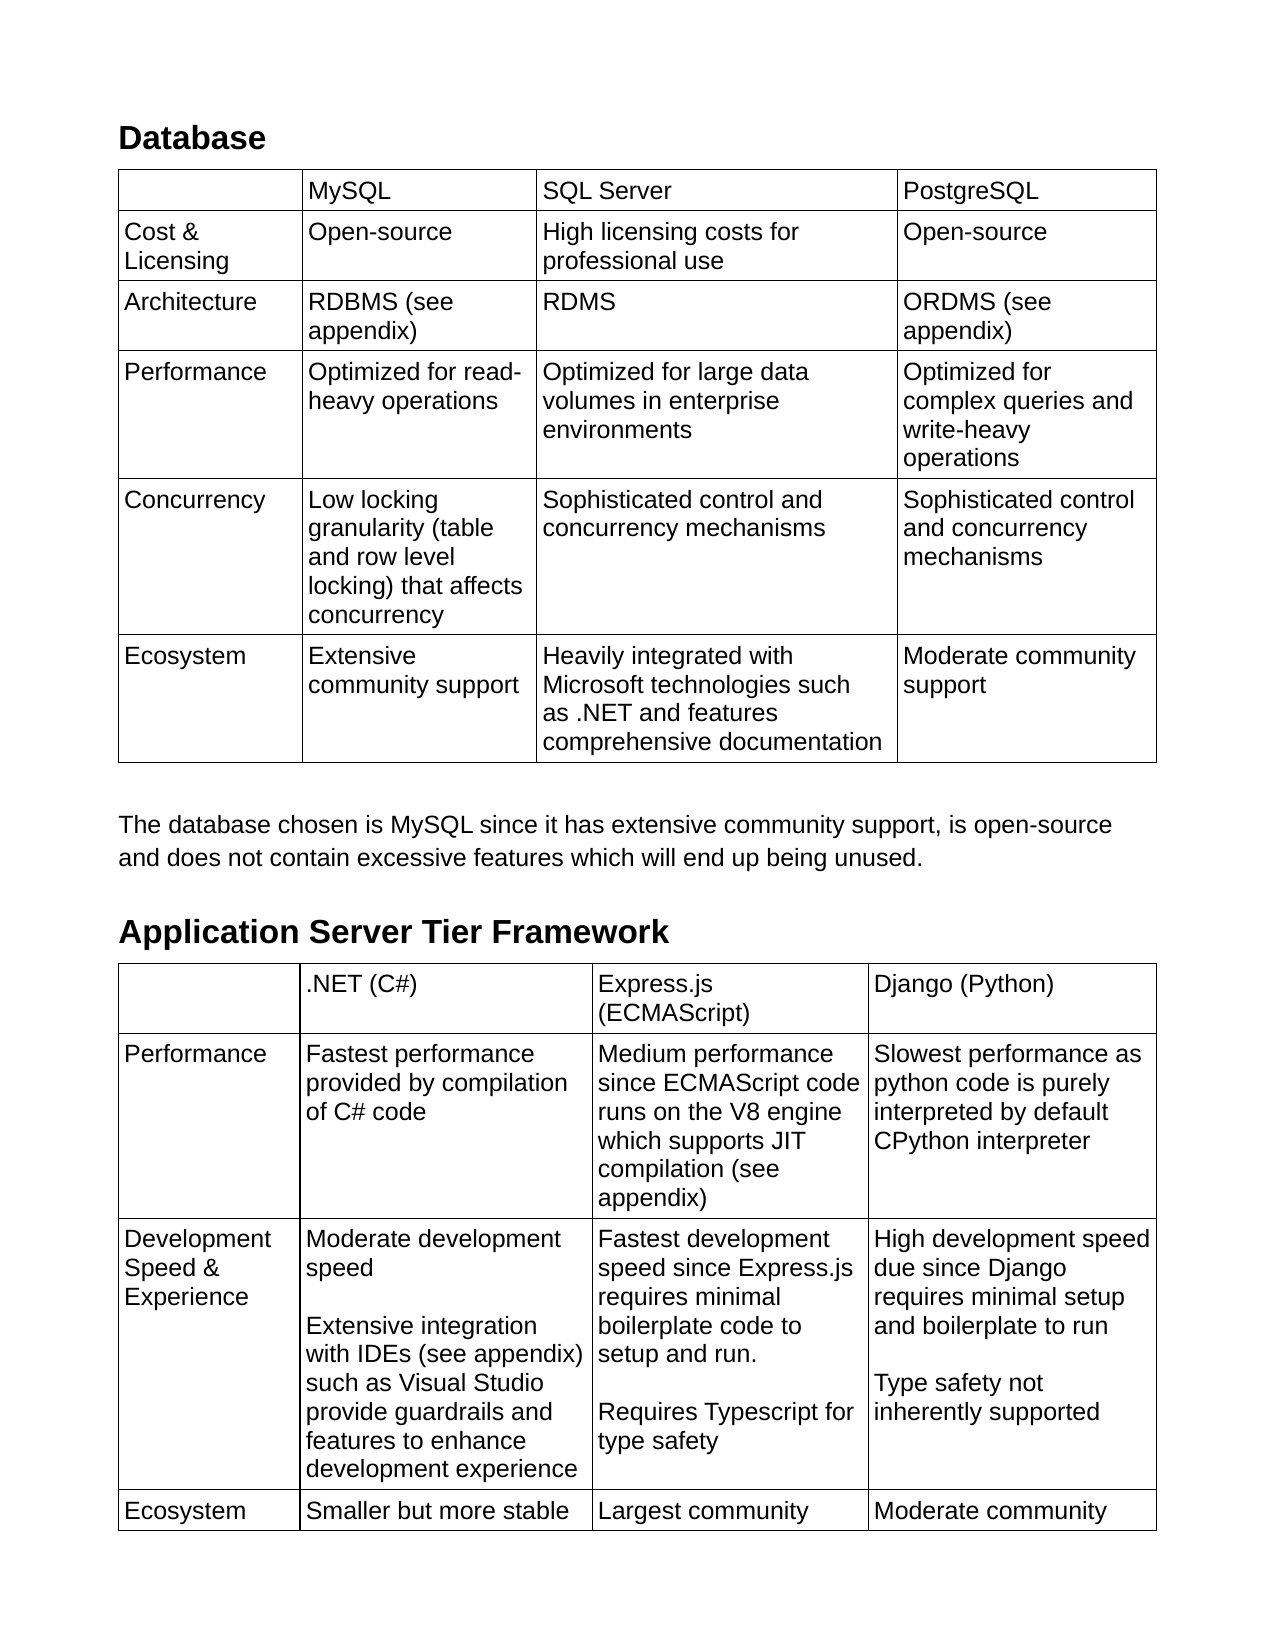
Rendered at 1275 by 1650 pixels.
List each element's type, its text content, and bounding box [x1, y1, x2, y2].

table_cell Moderate development speed Extensive integration with IDEs (see appendix) such as Visual Studio provide guardrails and features to enhance development experience [301, 1219, 592, 1489]
table_header .NET (C#) [301, 964, 592, 1033]
text The database chosen is MySQL since it has extensive community support, is open-source and does not contain excessive features which will end up being unused. [118, 810, 1157, 872]
table_cell Concurrency [119, 479, 302, 634]
table_cell Open-source [898, 211, 1156, 280]
table_cell Ecosystem [119, 1490, 299, 1530]
table_cell Development Speed & Experience [119, 1219, 299, 1489]
table_cell Cost & Licensing [119, 211, 302, 280]
table_cell Ecosystem [119, 635, 302, 762]
table_cell ORDMS (see appendix) [898, 281, 1156, 350]
table_cell Heavily integrated with Microsoft technologies such as .NET and features comprehensive documentation [537, 635, 897, 762]
table_cell Sophisticated control and concurrency mechanisms [898, 479, 1156, 634]
subtitle Application Server Tier Framework [118, 912, 1157, 950]
table_cell High licensing costs for professional use [537, 211, 897, 280]
table_header PostgreSQL [898, 170, 1156, 210]
table_header Django (Python) [869, 964, 1156, 1033]
table_cell Optimized for read-heavy operations [303, 351, 536, 478]
table_cell Architecture [119, 281, 302, 350]
table_header [119, 170, 302, 210]
table_cell Moderate community support [898, 635, 1156, 762]
table_cell Performance [119, 351, 302, 478]
table_cell Open-source [303, 211, 536, 280]
table_cell Largest community [593, 1490, 868, 1530]
table_cell Fastest performance provided by compilation of C# code [301, 1034, 592, 1218]
table_cell Slowest performance as python code is purely interpreted by default CPython interpreter [869, 1034, 1156, 1218]
table_header SQL Server [537, 170, 897, 210]
table_cell Moderate community [869, 1490, 1156, 1530]
table_cell Smaller but more stable [301, 1490, 592, 1530]
table_header MySQL [303, 170, 536, 210]
table_cell Sophisticated control and concurrency mechanisms [537, 479, 897, 634]
subtitle Database [118, 118, 1157, 157]
table_cell RDBMS (see appendix) [303, 281, 536, 350]
table_cell Fastest development speed since Express.js requires minimal boilerplate code to setup and run. Requires Typescript for type safety [593, 1219, 868, 1489]
table_cell Low locking granularity (table and row level locking) that affects concurrency [303, 479, 536, 634]
table_cell High development speed due since Django requires minimal setup and boilerplate to run Type safety not inherently supported [869, 1219, 1156, 1489]
table_cell Performance [119, 1034, 299, 1218]
table_cell Optimized for large data volumes in enterprise environments [537, 351, 897, 478]
table_header [119, 964, 299, 1033]
table_cell RDMS [537, 281, 897, 350]
table_cell Extensive community support [303, 635, 536, 762]
table_cell Optimized for complex queries and write-heavy operations [898, 351, 1156, 478]
table_cell Medium performance since ECMAScript code runs on the V8 engine which supports JIT compilation (see appendix) [593, 1034, 868, 1218]
table_header Express.js (ECMAScript) [593, 964, 868, 1033]
